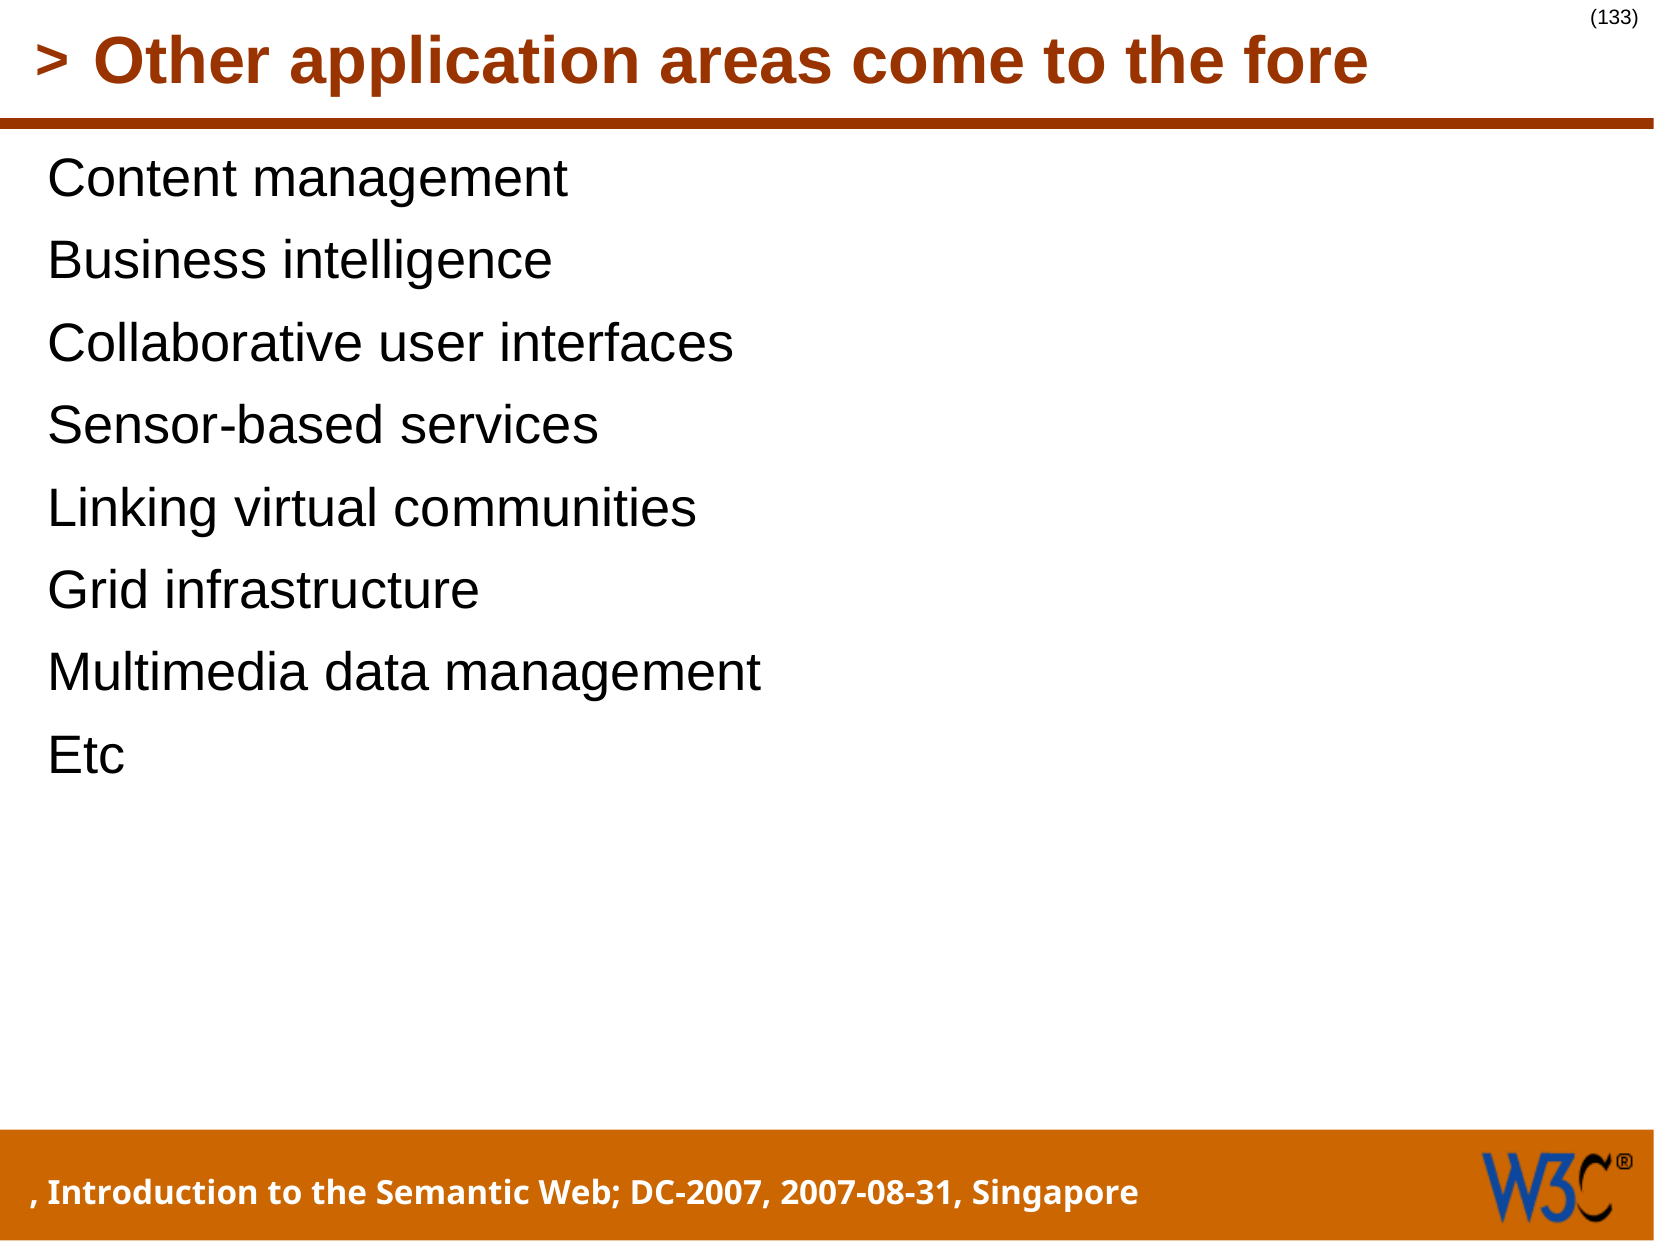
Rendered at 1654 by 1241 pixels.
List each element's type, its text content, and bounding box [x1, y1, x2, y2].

picture [1477, 1149, 1639, 1228]
title Other application areas come to the fore [93, 7, 1493, 111]
list Content management Business intelligence Collaborative user interfaces Sensor-based services Linking virtual communities Grid infrastructure Multimedia data management Etc [29, 147, 1624, 1119]
